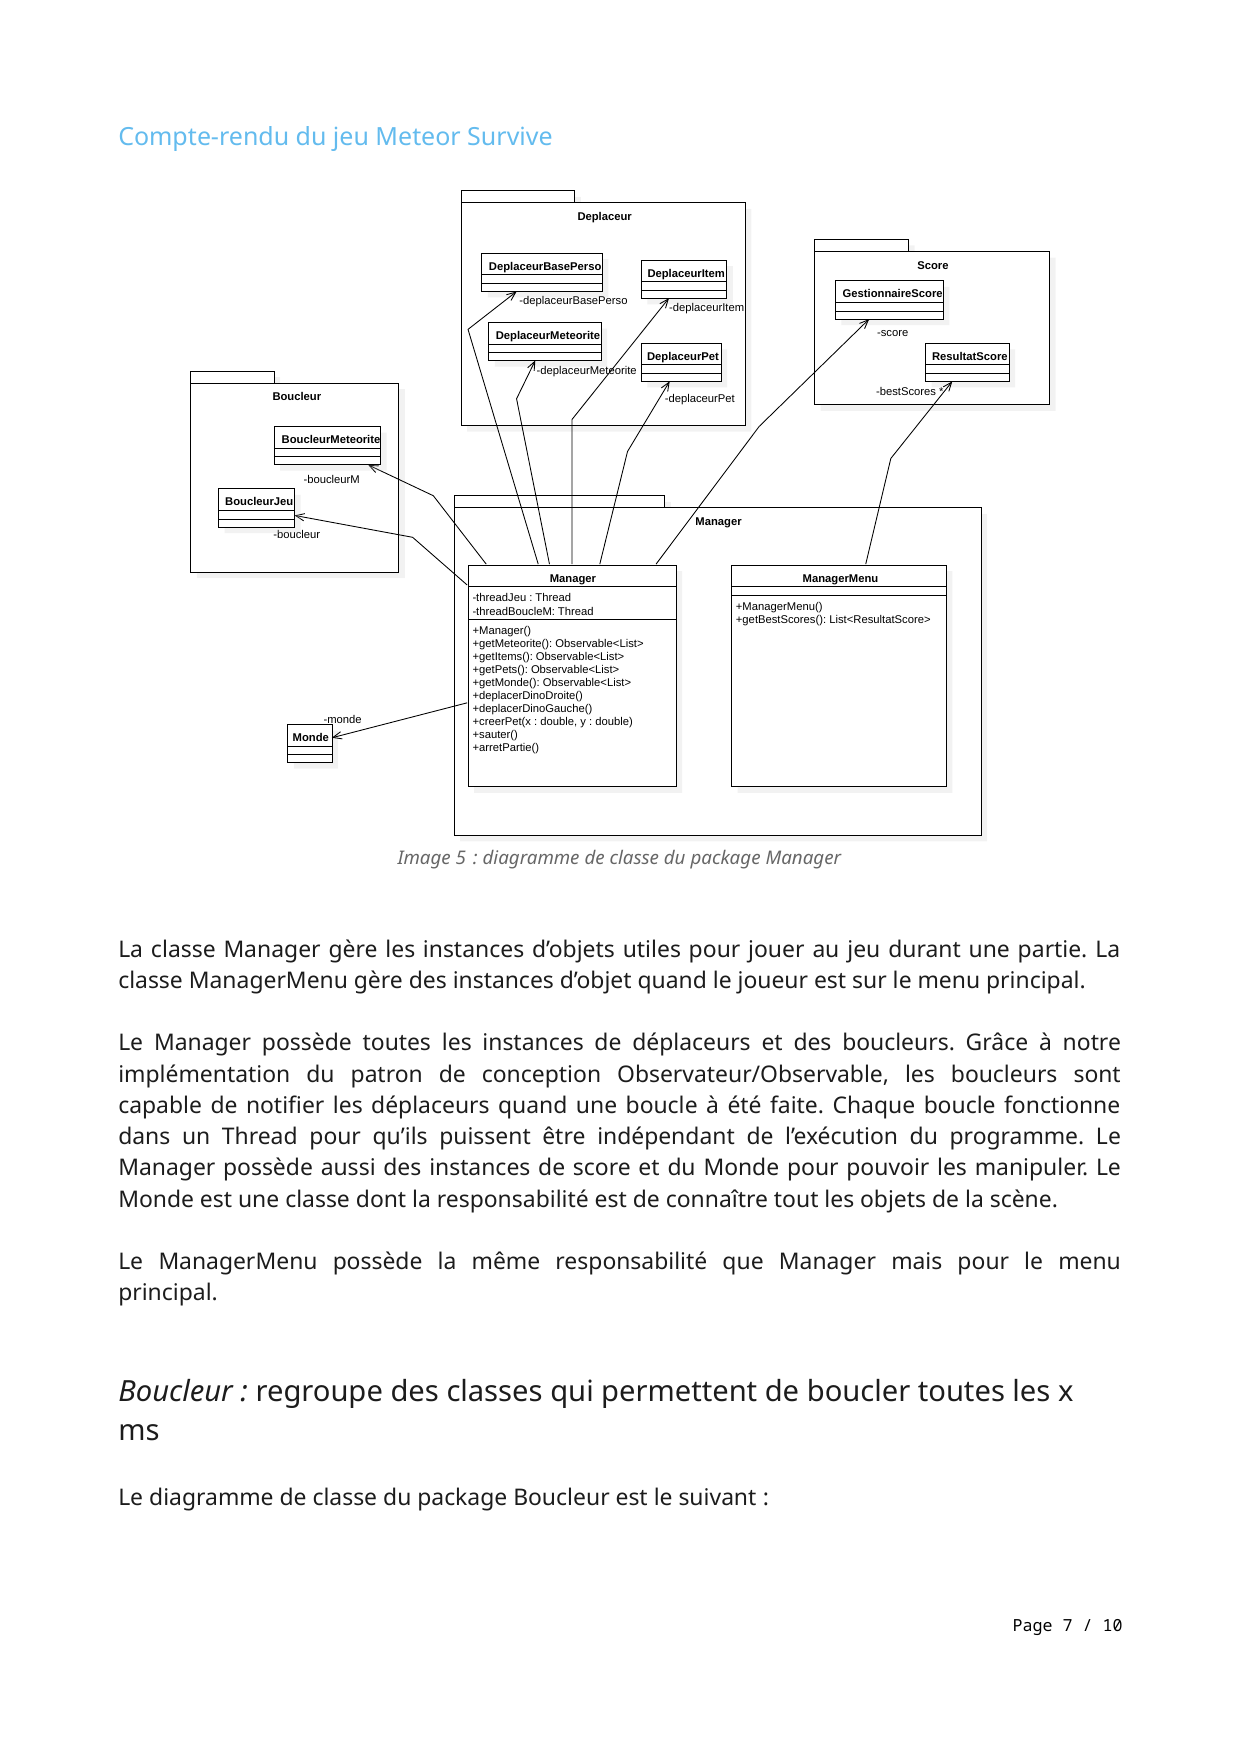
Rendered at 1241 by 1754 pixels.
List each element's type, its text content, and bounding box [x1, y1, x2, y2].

text Le Manager possède toutes les instances de déplaceurs et des boucleurs. Grâce à notre implémentation du patron de conception Observateur/Observable, les boucleurs sont capable de notifier les déplaceurs quand une boucle à été faite. Chaque boucle fonctionne dans un Thread pour qu’ils puissent être indépendant de l’exécution du programme. Le Manager possède aussi des instances de score et du Monde pour pouvoir les manipuler. Le Monde est une classe dont la responsabilité est de connaître tout les objets de la scène. [118, 1026, 1122, 1214]
text Image 5 : diagramme de classe du package Manager [118, 182, 1122, 870]
text Boucleur : regroupe des classes qui permettent de boucler toutes les x ms [118, 1370, 1122, 1449]
text Le diagramme de classe du package Boucleur est le suivant : [118, 1481, 1122, 1512]
text Le ManagerMenu possède la même responsabilité que Manager mais pour le menu principal. [118, 1245, 1122, 1307]
text La classe Manager gère les instances d’objets utiles pour jouer au jeu durant une partie. La classe ManagerMenu gère des instances d’objet quand le joueur est sur le menu principal. [118, 932, 1122, 995]
